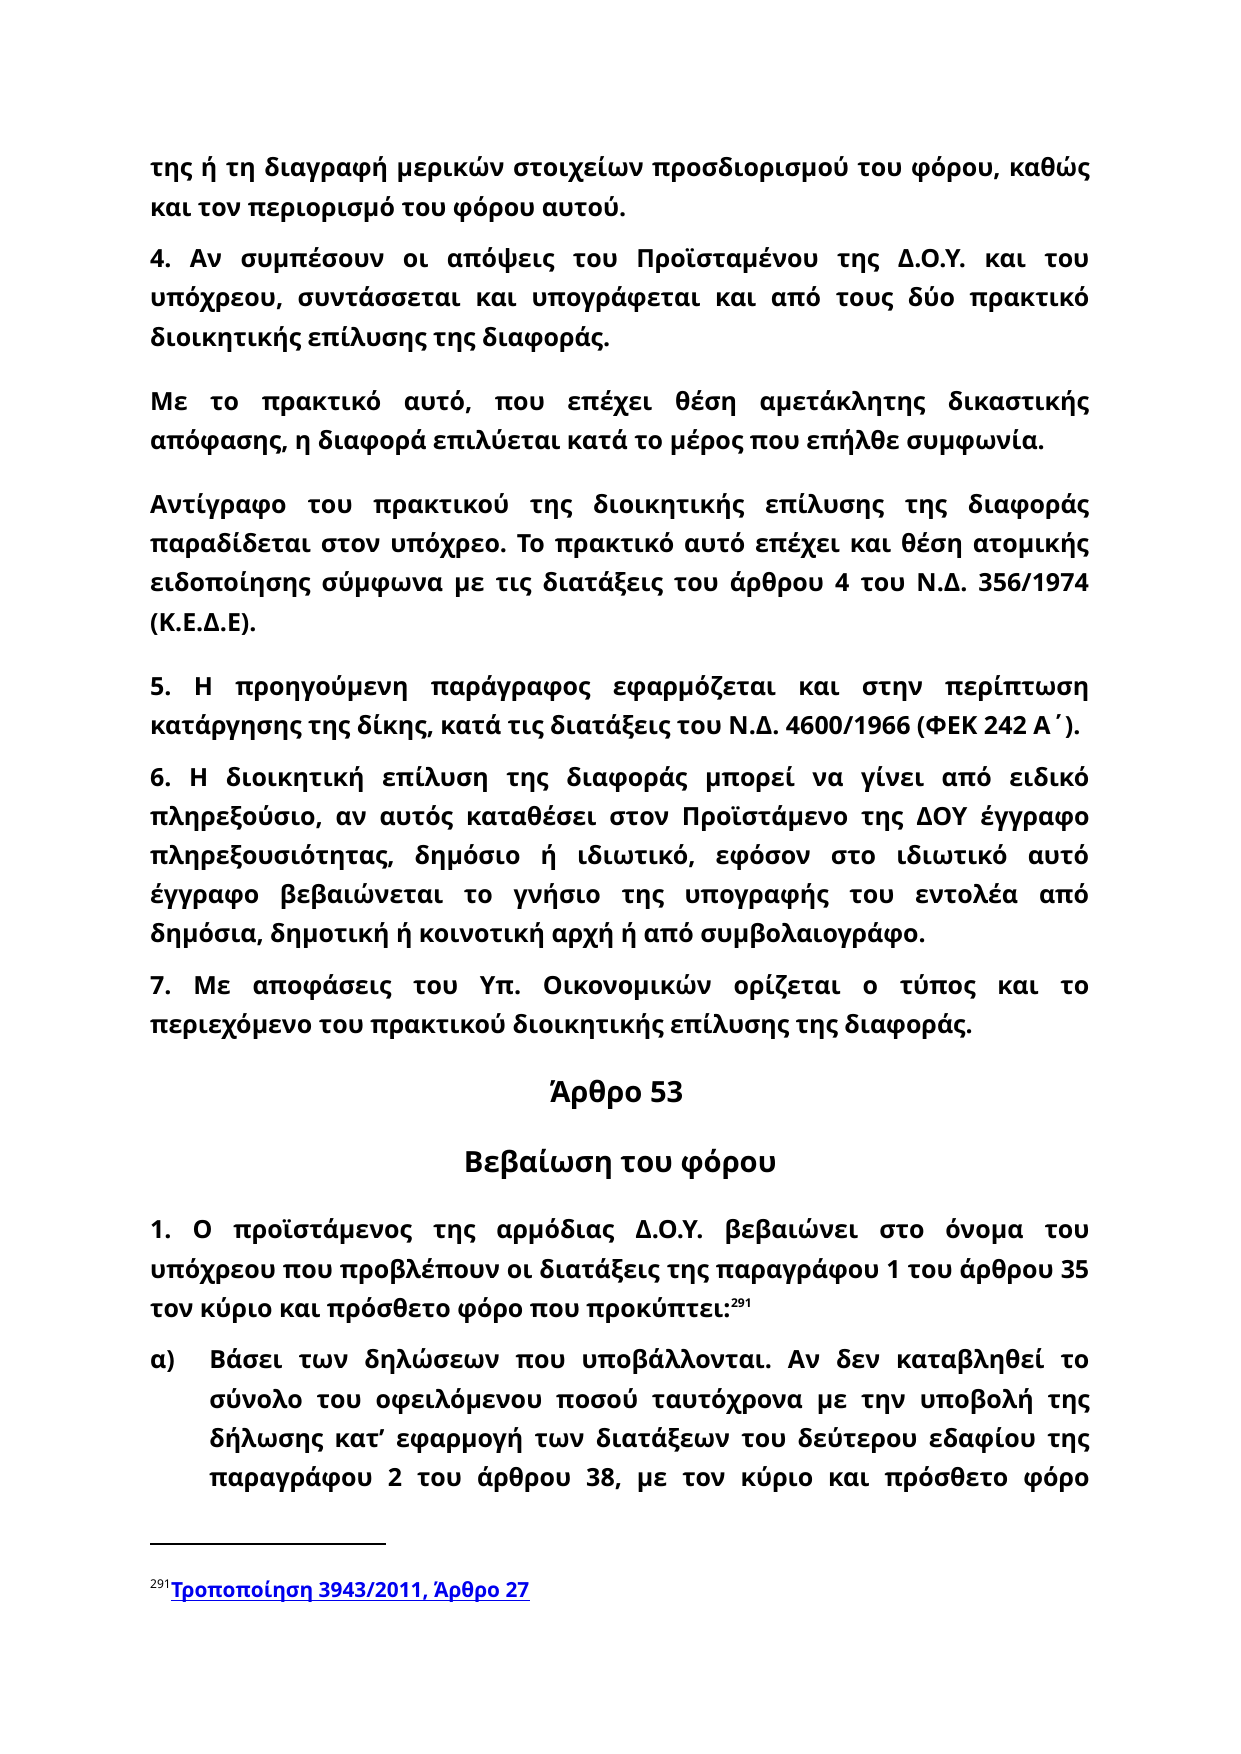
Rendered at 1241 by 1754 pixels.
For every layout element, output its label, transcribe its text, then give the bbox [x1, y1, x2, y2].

text 4. Αν συμπέσουν οι απόψεις του Προϊσταμένου της Δ.Ο.Υ. και του υπόχρεου, συντάσσεται και υπογράφεται και από τους δύο πρακτικό διοικητικής επίλυσης της διαφοράς. [150, 241, 1090, 353]
text Αντίγραφο του πρακτικού της διοικητικής επίλυσης της διαφοράς παραδίδεται στον υπόχρεο. Το πρακτικό αυτό επέχει και θέση ατομικής ειδοποίησης σύμφωνα με τις διατάξεις του άρθρου 4 του Ν.Δ. 356/1974 (Κ.Ε.Δ.Ε). [150, 487, 1090, 638]
text 6. Η διοικητική επίλυση της διαφοράς μπορεί να γίνει από ειδικό πληρεξούσιο, αν αυτός καταθέσει στον Προϊστάμενο της ΔΟΥ έγγραφο πληρεξουσιότητας, δημόσιο ή ιδιωτικό, εφόσον στο ιδιωτικό αυτό έγγραφο βεβαιώνεται το γνήσιο της υπογραφής του εντολέα από δημόσια, δημοτική ή κοινοτική αρχή ή από συμβολαιογράφο. [150, 759, 1090, 950]
subtitle Άρθρο 53 [150, 1071, 1090, 1111]
text Τροποποίηση 3943/2011, Άρθρο 27 [150, 1576, 1090, 1604]
list α) Βάσει των δηλώσεων που υποβάλλονται. Αν δεν καταβληθεί το σύνολο του οφειλόμενου ποσού ταυτόχρονα με την υποβολή της δήλωσης κατ’ εφαρμογή των διατάξεων του δεύτερου εδαφίου της παραγράφου 2 του άρθρου 38, με τον κύριο και πρόσθετο φόρο [150, 1342, 1090, 1494]
text 7. Με αποφάσεις του Υπ. Οικονομικών ορίζεται ο τύπος και το περιεχόμενο του πρακτικού διοικητικής επίλυσης της διαφοράς. [150, 967, 1090, 1041]
subtitle Βεβαίωση του φόρου [150, 1141, 1090, 1181]
text της ή τη διαγραφή μερικών στοιχείων προσδιορισμού του φόρου, καθώς και τον περιορισμό του φόρου αυτού. [150, 150, 1090, 223]
text Με το πρακτικό αυτό, που επέχει θέση αμετάκλητης δικαστικής απόφασης, η διαφορά επιλύεται κατά το μέρος που επήλθε συμφωνία. [150, 383, 1090, 457]
text 1. Ο προϊστάμενος της αρμόδιας Δ.Ο.Υ. βεβαιώνει στο όνομα του υπόχρεου που προβλέπουν οι διατάξεις της παραγράφου 1 του άρθρου 35 τον κύριο και πρόσθετο φόρο που προκύπτει: [150, 1212, 1090, 1324]
text 5. Η προηγούμενη παράγραφος εφαρμόζεται και στην περίπτωση κατάργησης της δίκης, κατά τις διατάξεις του Ν.Δ. 4600/1966 (ΦΕΚ 242 Α΄). [150, 668, 1090, 742]
